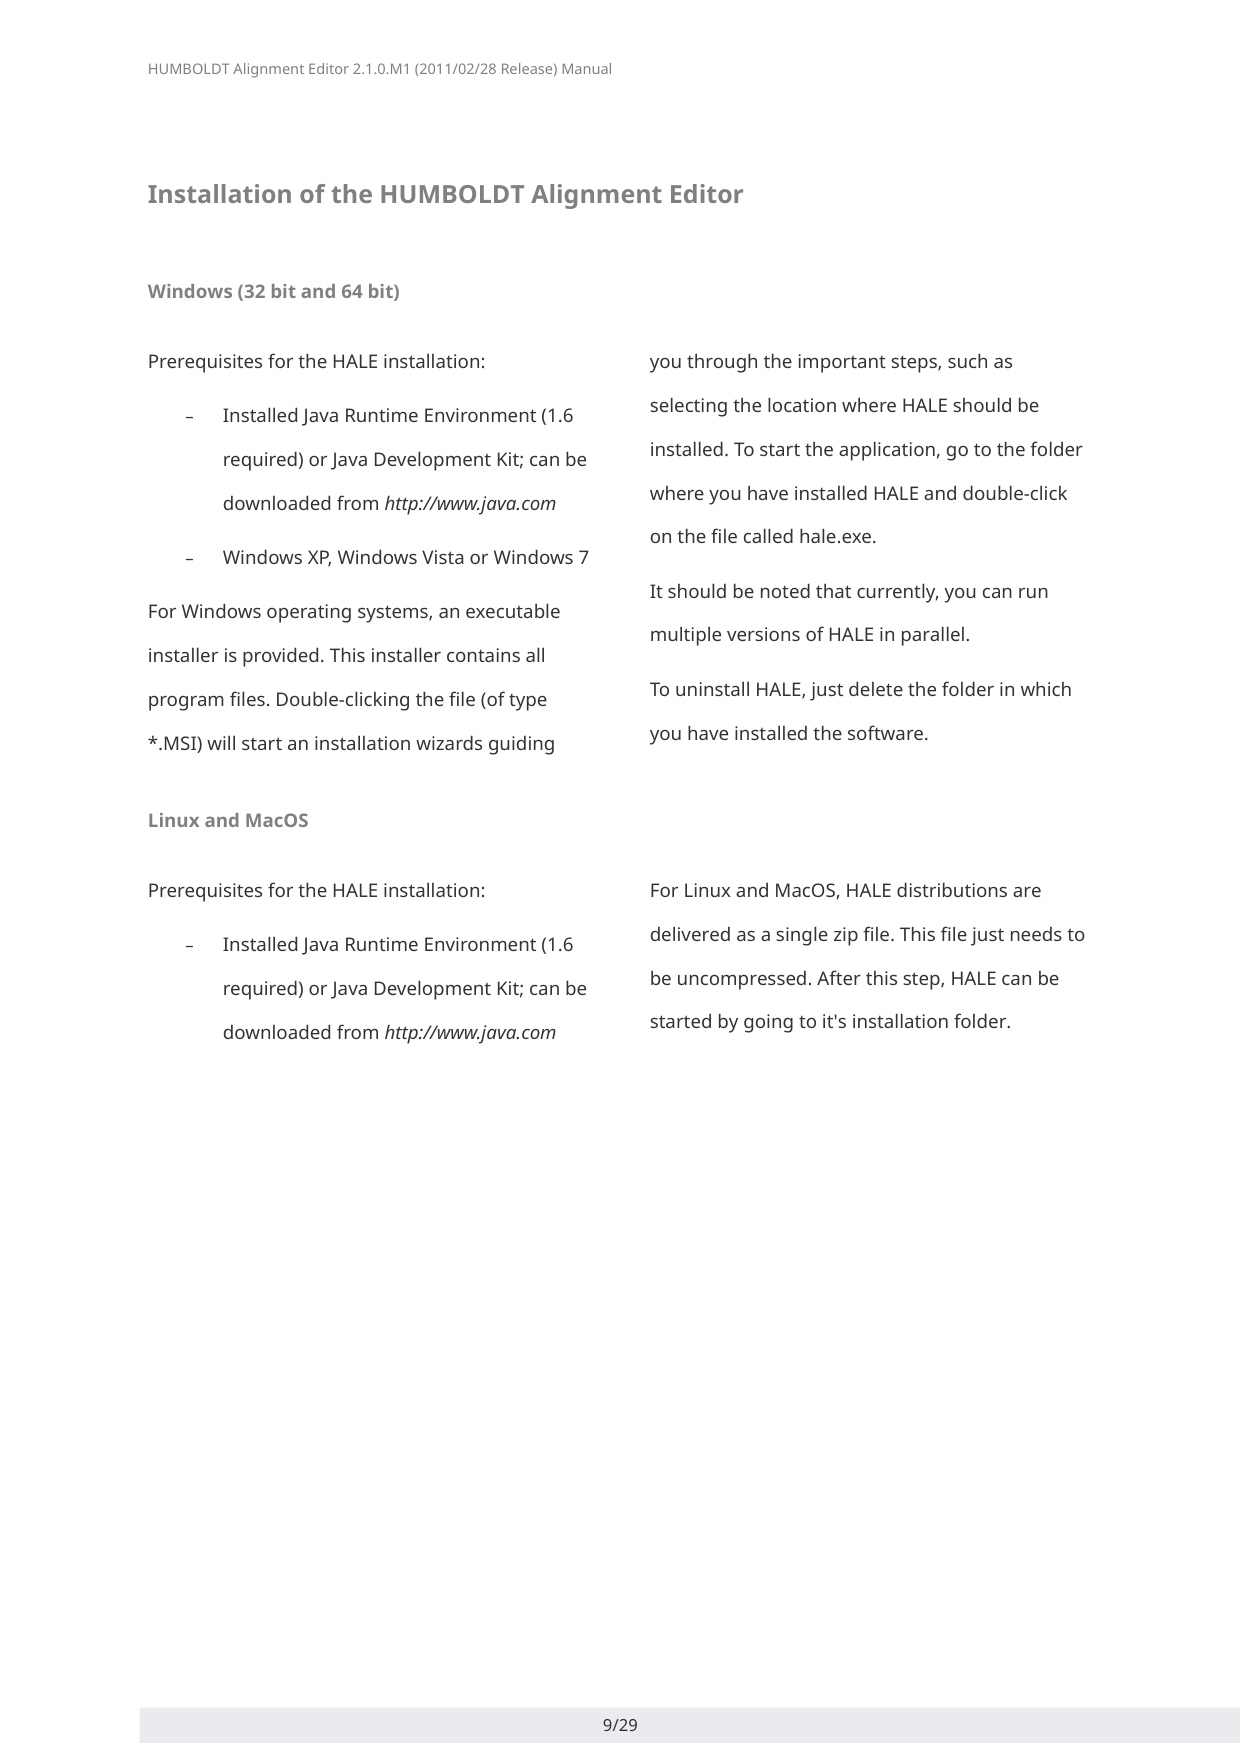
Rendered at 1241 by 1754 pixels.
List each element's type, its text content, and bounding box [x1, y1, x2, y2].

text Prerequisites for the HALE installation: [148, 348, 591, 374]
text It should be noted that currently, you can run multiple versions of HALE in parallel. [649, 578, 1092, 647]
text For Linux and MacOS, HALE distributions are delivered as a single zip file. This file just needs to be uncompressed. After this step, HALE can be started by going to it's installation folder. [649, 877, 1092, 1034]
text For Windows operating systems, an executable installer is provided. This installer contains all program files. Double-clicking the file (of type *.MSI) will start an installation wizards guiding [148, 599, 591, 756]
text you through the important steps, such as selecting the location where HALE should be installed. To start the application, go to the folder where you have installed HALE and double-click on the file called hale.exe. [649, 348, 1092, 549]
list Installed Java Runtime Environment (1.6 required) or Java Development Kit; can be downloaded from http://www.java.com [185, 402, 591, 516]
text Prerequisites for the HALE installation: [148, 877, 591, 903]
list Windows XP, Windows Vista or Windows 7 [185, 544, 591, 570]
subtitle Windows (32 bit and 64 bit) [148, 279, 1092, 304]
text To uninstall HALE, just delete the folder in which you have installed the software. [649, 676, 1092, 745]
subtitle Linux and MacOS [148, 807, 1092, 833]
list Installed Java Runtime Environment (1.6 required) or Java Development Kit; can be downloaded from http://www.java.com [185, 931, 591, 1044]
subtitle Installation of the HUMBOLDT Alignment Editor [148, 177, 1092, 211]
